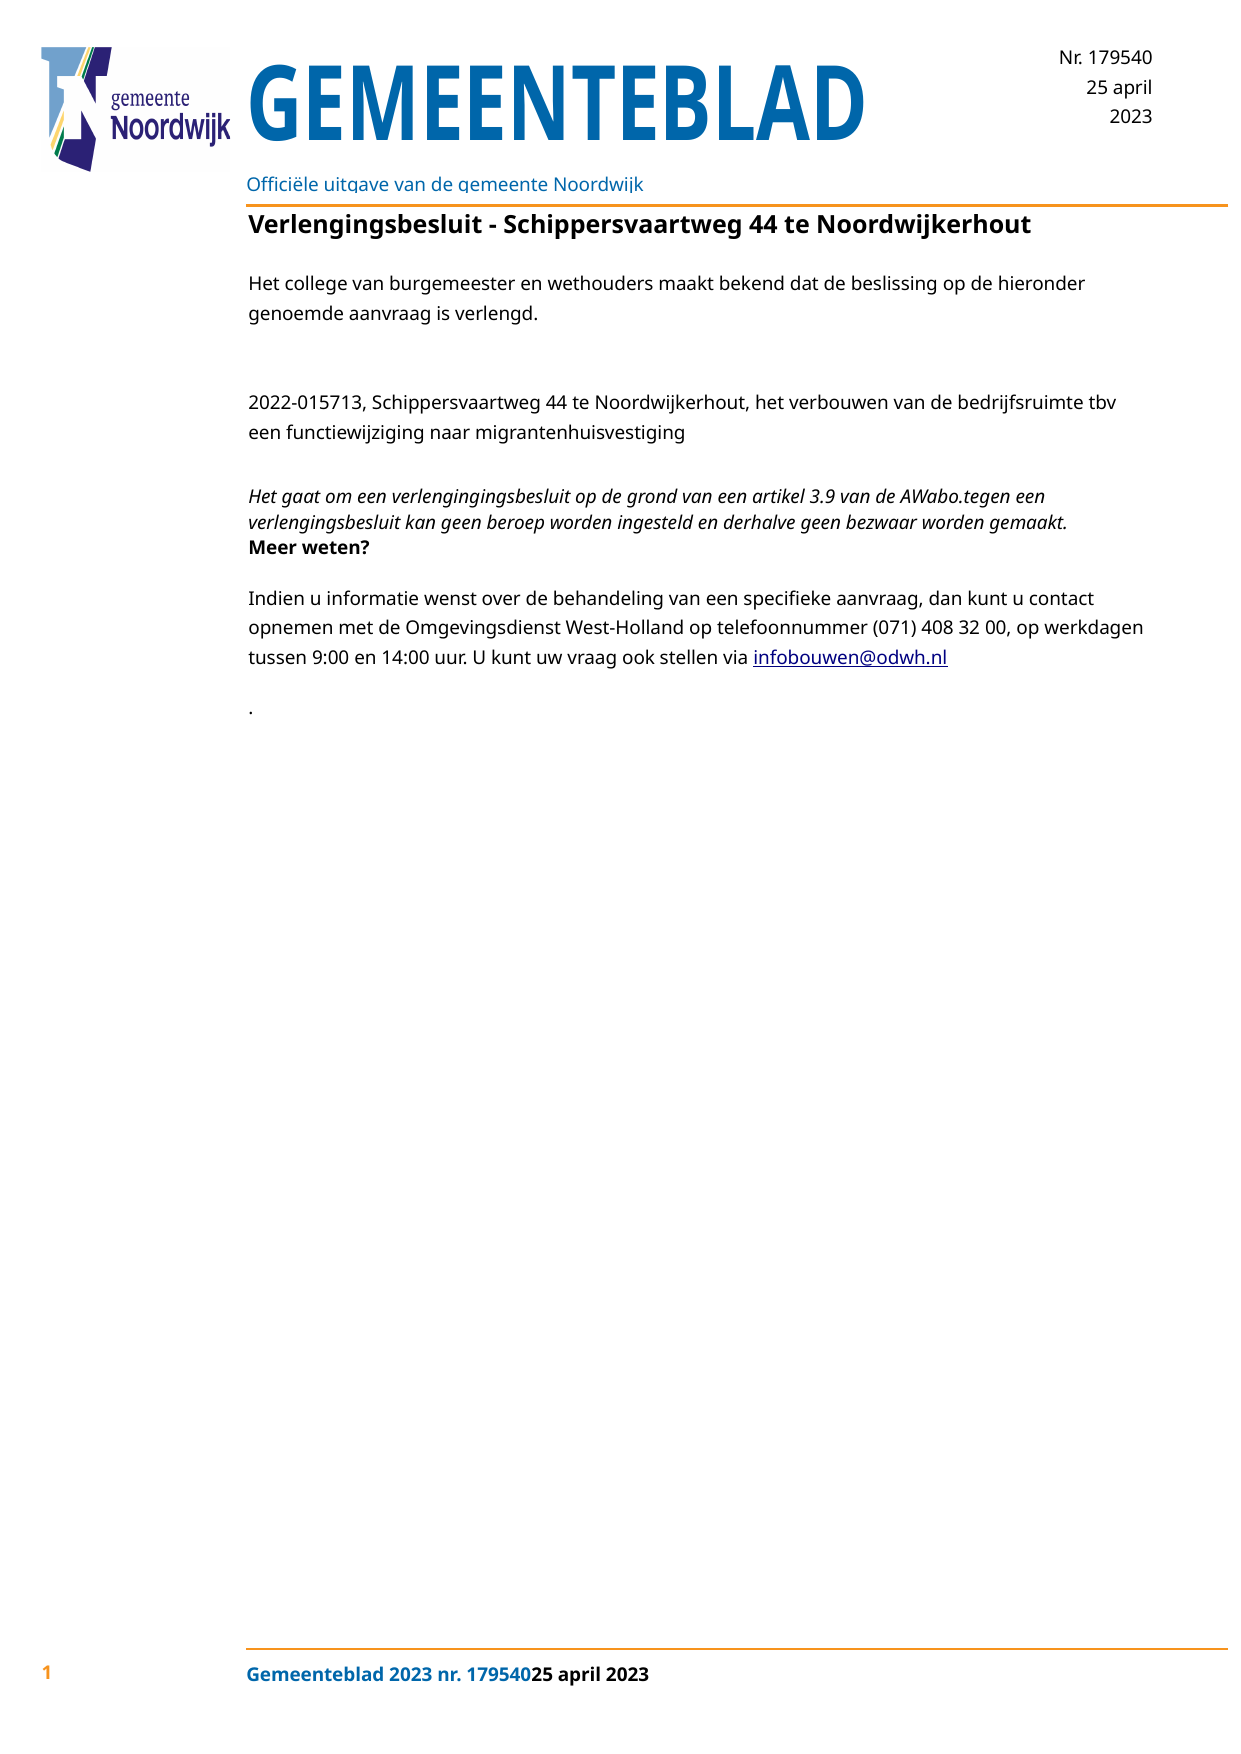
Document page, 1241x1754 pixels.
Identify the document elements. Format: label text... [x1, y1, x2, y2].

text Meer weten? [248, 534, 1152, 560]
text Het gaat om een verlengingingsbesluit op de grond van een artikel 3.9 van de AWabo.tegen een verlengingsbesluit kan geen beroep worden ingesteld en derhalve geen bezwaar worden gemaakt. [248, 483, 1152, 534]
text Het college van burgemeester en wethouders maakt bekend dat de beslissing op de hieronder genoemde aanvraag is verlengd. [248, 270, 1152, 326]
text . [248, 694, 1152, 720]
text Verlengingsbesluit - Schippersvaartweg 44 te Noordwijkerhout [248, 207, 1152, 241]
picture [41, 47, 231, 172]
text 2022-015713, Schippersvaartweg 44 te Noordwijkerhout, het verbouwen van de bedrijfsruimte tbv een functiewijziging naar migrantenhuisvestiging [248, 389, 1152, 445]
text Indien u informatie wenst over de behandeling van een specifieke aanvraag, dan kunt u contact opnemen met de Omgevingsdienst West-Holland op telefoonnummer (071) 408 32 00, op werkdagen tussen 9:00 en 14:00 uur. U kunt uw vraag ook stellen via infobouwen@odwh.nl [248, 585, 1152, 670]
